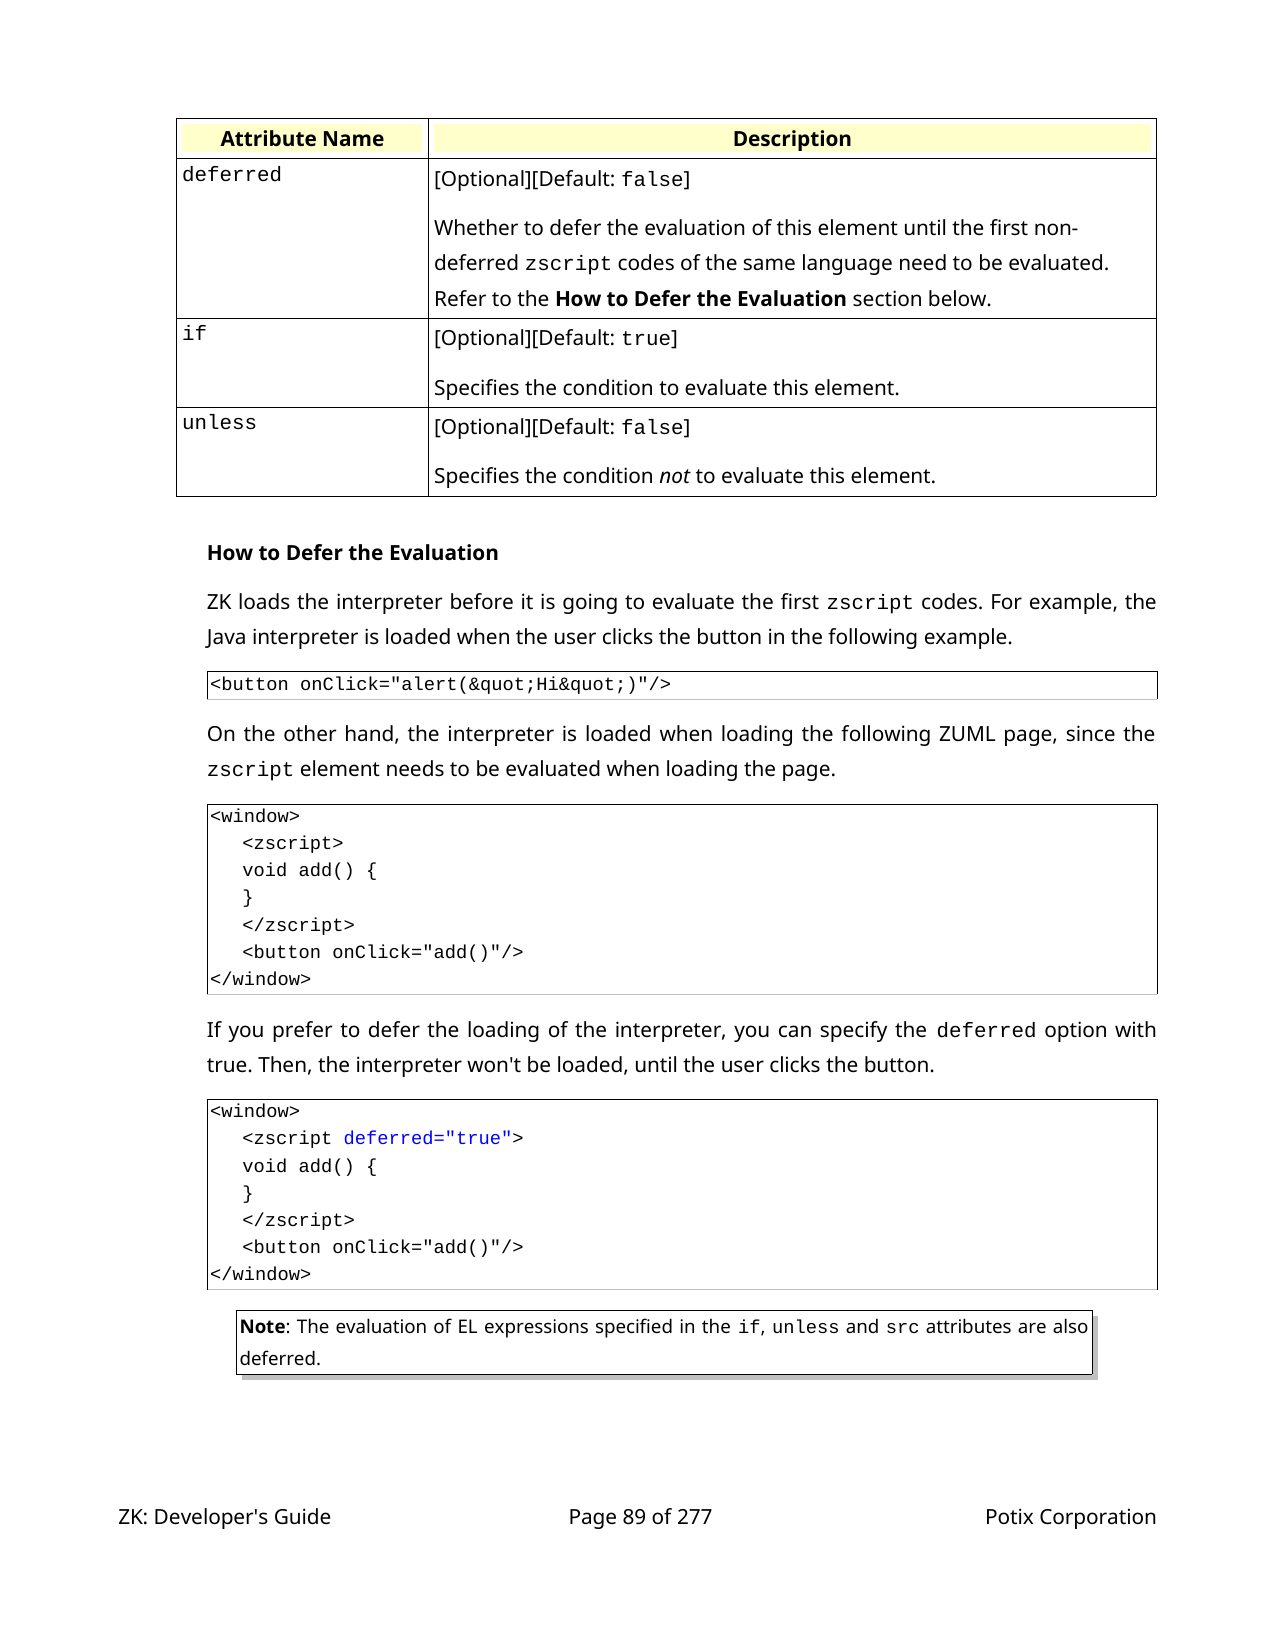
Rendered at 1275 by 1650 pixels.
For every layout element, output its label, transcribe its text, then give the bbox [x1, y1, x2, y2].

text <zscript> [208, 831, 1157, 855]
text <window> [208, 1100, 1157, 1123]
text } [208, 885, 1157, 909]
table_cell unless [177, 408, 428, 496]
text </zscript> [208, 912, 1157, 937]
table_cell if [177, 319, 428, 407]
text </zscript> [208, 1208, 1157, 1232]
text <zscript deferred="true"> [208, 1126, 1157, 1151]
table_cell [Optional][Default: false] Whether to defer the evaluation of this element until the first non-deferred zscript codes of the same language need to be evaluated. Refer to the How to Defer the Evaluation section below. [429, 159, 1156, 318]
table_header Description [429, 119, 1156, 158]
text </window> [208, 967, 1157, 994]
text <button onClick="add()"/> [208, 1235, 1157, 1259]
text If you prefer to defer the loading of the interpreter, you can specify the deferred option with true. Then, the interpreter won't be loaded, until the user clicks the button. [207, 1015, 1157, 1078]
table_cell [Optional][Default: true] Specifies the condition to evaluate this element. [429, 319, 1156, 407]
text <button onClick="add()"/> [208, 939, 1157, 964]
text <button onClick="alert(&quot;Hi&quot;)"/> [208, 672, 1157, 699]
table_cell deferred [177, 159, 428, 318]
table_cell [Optional][Default: false] Specifies the condition not to evaluate this element. [429, 408, 1156, 496]
text On the other hand, the interpreter is loaded when loading the following ZUML page, since the zscript element needs to be evaluated when loading the page. [207, 719, 1157, 783]
text Note: The evaluation of EL expressions specified in the if, unless and src attributes are also deferred. [237, 1311, 1092, 1374]
text <window> [208, 805, 1157, 828]
text void add() { [208, 1153, 1157, 1178]
subtitle How to Defer the Evaluation [207, 538, 1157, 566]
text </window> [208, 1262, 1157, 1289]
text } [208, 1181, 1157, 1205]
text ZK loads the interpreter before it is going to evaluate the first zscript codes. For example, the Java interpreter is loaded when the user clicks the button in the following example. [207, 587, 1157, 651]
text void add() { [208, 858, 1157, 882]
table_header Attribute Name [177, 119, 428, 158]
